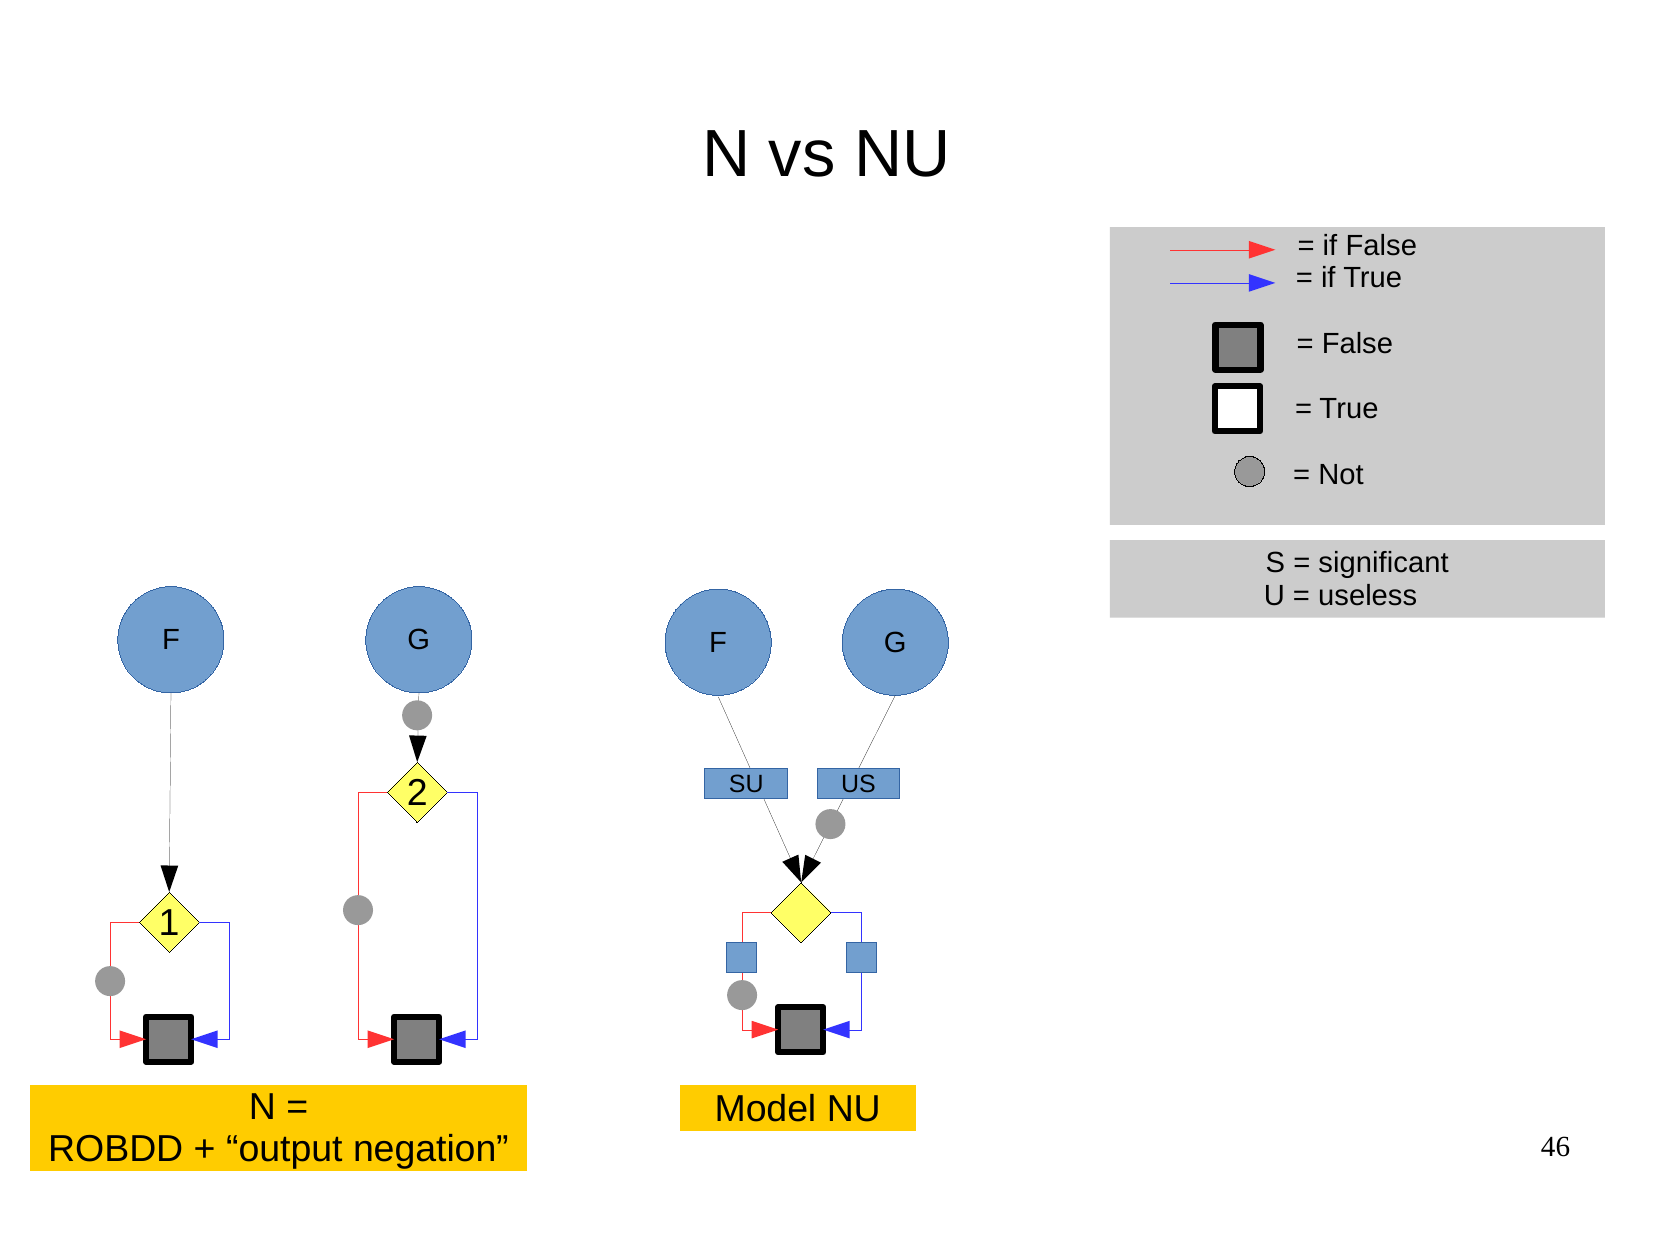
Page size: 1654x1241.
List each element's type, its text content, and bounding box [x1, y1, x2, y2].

text_box [394, 1016, 440, 1062]
text_box F [117, 586, 224, 693]
text_box [342, 895, 374, 926]
text_box [778, 1007, 824, 1053]
title N vs NU [82, 49, 1571, 257]
text_box [402, 700, 433, 731]
text_box [726, 942, 757, 973]
text_box [815, 809, 846, 840]
text_box 2 [387, 762, 448, 823]
text_box [146, 1016, 192, 1062]
text_box US [817, 768, 900, 799]
text_box [846, 942, 877, 973]
text_box = if False = if True = False = True = Not [1109, 227, 1605, 525]
text_box [1234, 456, 1265, 487]
text_box [1215, 386, 1261, 432]
text_box G [842, 589, 949, 696]
text_box S = significant U = useless [1109, 540, 1605, 618]
text_box [727, 980, 758, 1011]
text_box F [665, 589, 772, 696]
text_box [1215, 324, 1261, 370]
text_box [95, 966, 126, 997]
text_box 1 [139, 892, 200, 953]
text_box G [365, 586, 472, 693]
text_box Model NU [680, 1085, 916, 1131]
text_box N = ROBDD + “output negation” [30, 1085, 527, 1171]
text_box SU [704, 768, 788, 799]
text_box [771, 882, 831, 943]
